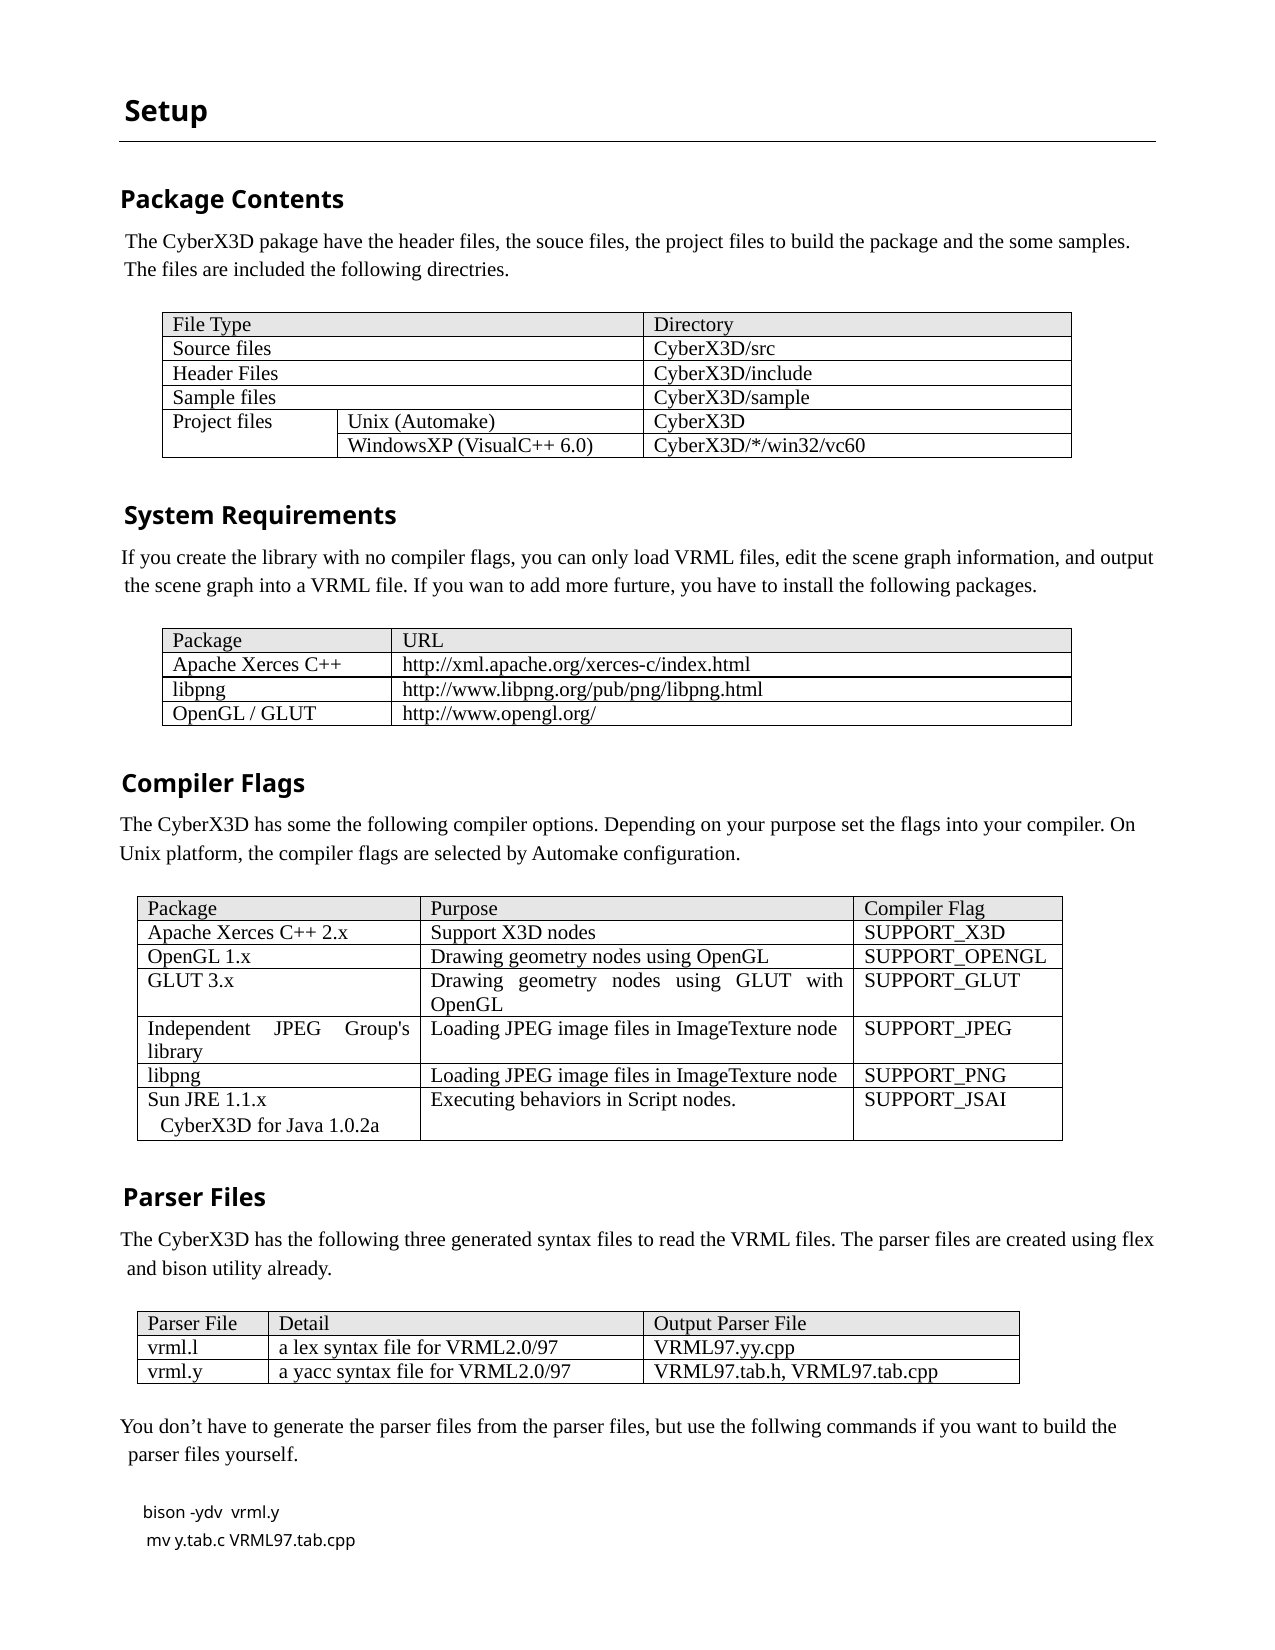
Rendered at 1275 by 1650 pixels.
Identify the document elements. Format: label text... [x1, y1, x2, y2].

table_cell SUPPORT_PNG [854, 1064, 1062, 1087]
table_cell vrml.y [138, 1360, 268, 1383]
table_cell Unix (Automake) [338, 410, 643, 433]
table_cell CyberX3D [644, 410, 1071, 433]
table_header Parser File [138, 1312, 268, 1335]
table_header URL [392, 629, 1071, 652]
table_cell Sun JRE 1.1.x CyberX3D for Java 1.0.2a [138, 1088, 420, 1139]
table_header Directory [644, 313, 1071, 336]
table_cell CyberX3D/*/win32/vc60 [644, 434, 1071, 457]
table_cell Apache Xerces C++ [163, 653, 391, 676]
subtitle Parser Files [119, 1169, 1156, 1226]
table_cell SUPPORT_OPENGL [854, 945, 1062, 968]
table_header Output Parser File [644, 1312, 1019, 1335]
table_header File Type [163, 313, 643, 336]
table_cell Drawing geometry nodes using GLUT with OpenGL [421, 969, 853, 1016]
table_cell vrml.l [138, 1336, 268, 1359]
text If you create the library with no compiler flags, you can only load VRML files, edit the scene graph information, and output the scene graph into a VRML file. If you wan to add more furture, you have to install the following packages. [119, 543, 1156, 600]
table_cell WindowsXP (VisualC++ 6.0) [338, 434, 643, 457]
table_cell SUPPORT_JPEG [854, 1017, 1062, 1063]
table_header Package [138, 897, 420, 920]
table_cell Executing behaviors in Script nodes. [421, 1088, 853, 1139]
table_cell Source files [163, 337, 643, 360]
table_cell OpenGL / GLUT [163, 702, 391, 725]
table_cell CyberX3D/src [644, 337, 1071, 360]
table_cell SUPPORT_JSAI [854, 1088, 1062, 1139]
text mv y.tab.c VRML97.tab.cpp [138, 1526, 1156, 1554]
text bison -ydv vrml.y [138, 1497, 1156, 1526]
table_header Compiler Flag [854, 897, 1062, 920]
table_cell Sample files [163, 386, 643, 409]
table_cell CyberX3D/sample [644, 386, 1071, 409]
text The CyberX3D has some the following compiler options. Depending on your purpose set the flags into your compiler. On Unix platform, the compiler flags are selected by Automake configuration. [119, 811, 1156, 867]
table_cell GLUT 3.x [138, 969, 420, 1016]
table_cell libpng [138, 1064, 420, 1087]
table_cell a lex syntax file for VRML2.0/97 [269, 1336, 643, 1359]
table_cell http://xml.apache.org/xerces-c/index.html [392, 653, 1071, 676]
table_cell Support X3D nodes [421, 921, 853, 944]
table_cell Header Files [163, 361, 643, 384]
subtitle Compiler Flags [119, 754, 1156, 811]
text The CyberX3D pakage have the header files, the souce files, the project files to build the package and the some samples. The files are included the following directries. [119, 227, 1156, 284]
table_cell VRML97.tab.h, VRML97.tab.cpp [644, 1360, 1019, 1383]
table_cell OpenGL 1.x [138, 945, 420, 968]
table_cell libpng [163, 678, 391, 701]
table_cell http://www.opengl.org/ [392, 702, 1071, 725]
table_cell Loading JPEG image files in ImageTexture node [421, 1064, 853, 1087]
table_cell Independent JPEG Group's library [138, 1017, 420, 1063]
table_cell Loading JPEG image files in ImageTexture node [421, 1017, 853, 1063]
table_cell Project files [163, 410, 337, 457]
table_cell Apache Xerces C++ 2.x [138, 921, 420, 944]
table_cell SUPPORT_X3D [854, 921, 1062, 944]
table_cell a yacc syntax file for VRML2.0/97 [269, 1360, 643, 1383]
subtitle Setup [119, 82, 1156, 141]
table_header Package [163, 629, 391, 652]
table_cell Drawing geometry nodes using OpenGL [421, 945, 853, 968]
subtitle Package Contents [108, 170, 1156, 227]
table_cell CyberX3D/include [644, 361, 1071, 384]
table_header Detail [269, 1312, 643, 1335]
text You don’t have to generate the parser files from the parser files, but use the follwing commands if you want to build the parser files yourself. [119, 1412, 1156, 1469]
subtitle System Requirements [119, 486, 1156, 543]
table_header Purpose [421, 897, 853, 920]
table_cell SUPPORT_GLUT [854, 969, 1062, 1016]
text The CyberX3D has the following three generated syntax files to read the VRML files. The parser files are created using flex and bison utility already. [119, 1226, 1156, 1282]
table_cell VRML97.yy.cpp [644, 1336, 1019, 1359]
table_cell http://www.libpng.org/pub/png/libpng.html [392, 678, 1071, 701]
